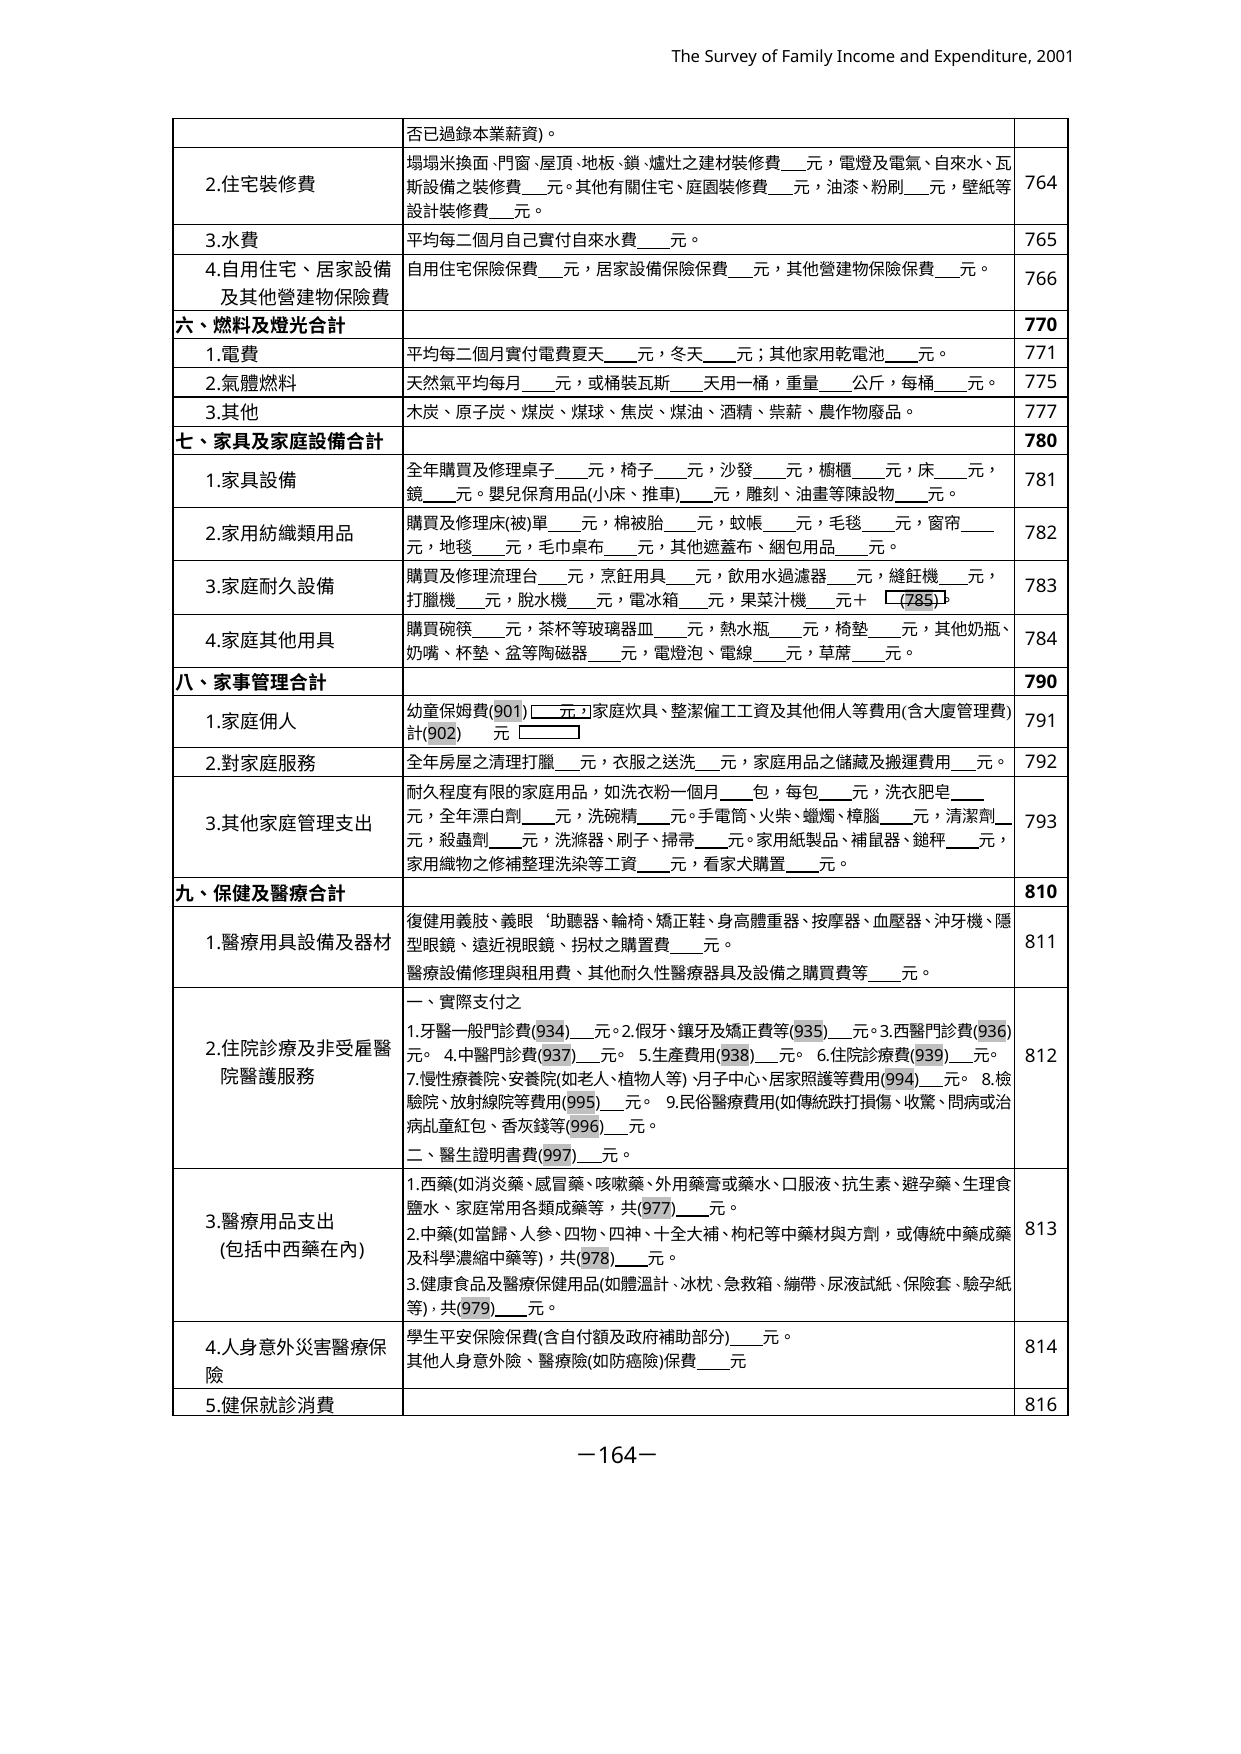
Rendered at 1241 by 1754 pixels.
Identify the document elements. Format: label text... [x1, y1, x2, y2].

table_cell 全年購買及修理桌子 元，椅子 元，沙發 元，櫥櫃 元，床 元，鏡 元。嬰兒保育用品(小床、推車) 元，雕刻、油畫等陳設物 元。 [404, 455, 1014, 507]
table_cell 2.氣體燃料 [174, 368, 402, 396]
table_cell 4.人身意外災害醫療保險 [174, 1322, 402, 1388]
table_cell [404, 427, 1014, 454]
table_cell 一、實際支付之 1.牙醫一般門診費(934) 元。2.假牙、鑲牙及矯正費等(935) 元。3.西醫門診費(936) 元。 4.中醫門診費(937) 元。 5.生產費用(938) 元。 6.住院診療費(939) 元。 7.慢性療養院、安養院(如老人、植物人等)、月子中心、居家照護等費用(994) 元。 8.檢驗院、放射線院等費用(995) 元。 9.民俗醫療費用(如傳統跌打損傷、收驚、問病或治病乩童紅包、香灰錢等(996) 元。 二、醫生證明書費(997) 元。 [404, 988, 1014, 1168]
table_cell 八、家事管理合計 [174, 668, 402, 695]
table_cell 791 [1015, 696, 1067, 747]
table_cell 816 [1015, 1389, 1067, 1415]
table_cell 771 [1015, 339, 1067, 367]
table_cell 3.醫療用品支出 (包括中西藥在內) [174, 1169, 402, 1321]
table_cell 1.西藥(如消炎藥、感冒藥、咳嗽藥、外用藥膏或藥水、口服液、抗生素、避孕藥、生理食鹽水、家庭常用各類成藥等，共(977) 元。 2.中藥(如當歸、人參、四物、四神、十全大補、枸杞等中藥材與方劑，或傳統中藥成藥及科學濃縮中藥等)，共(978) 元。 3.健康食品及醫療保健用品(如體溫計、冰枕、急救箱、繃帶、尿液試紙、保險套、驗孕紙等)，共(979) 元。 [404, 1169, 1014, 1321]
table_cell 770 [1015, 311, 1067, 338]
table_cell 782 [1015, 508, 1067, 560]
table_cell 2.住宅裝修費 [174, 148, 402, 224]
table_cell 六、燃料及燈光合計 [174, 311, 402, 338]
table_cell [404, 311, 1014, 338]
table_cell 812 [1015, 988, 1067, 1168]
table_cell 810 [1015, 878, 1067, 906]
table_cell 2.家用紡織類用品 [174, 508, 402, 560]
table_cell 790 [1015, 668, 1067, 695]
table_cell 學生平安保險保費(含自付額及政府補助部分) 元。 其他人身意外險、醫療險(如防癌險)保費 元 [404, 1322, 1014, 1388]
table_cell 793 [1015, 777, 1067, 877]
table_cell [404, 1389, 1014, 1415]
table_cell [174, 119, 402, 147]
table_cell 七、家具及家庭設備合計 [174, 427, 402, 454]
table_cell 3.家庭耐久設備 [174, 561, 402, 613]
table_cell 3.水費 [174, 225, 402, 253]
table_cell 814 [1015, 1322, 1067, 1388]
table_cell 4.自用住宅、居家設備及其他營建物保險費 [174, 255, 402, 309]
table_cell 平均每二個月自己實付自來水費 元。 [404, 225, 1014, 253]
table_cell 5.健保就診消費 [174, 1389, 402, 1415]
table_cell 1.電費 [174, 339, 402, 367]
table_cell 天然氣平均每月 元，或桶裝瓦斯 天用一桶，重量 公斤，每桶 元。 [404, 368, 1014, 396]
table_cell 木炭、原子炭、煤炭、煤球、焦炭、煤油、酒精、祡薪、農作物廢品。 [404, 398, 1014, 426]
table_cell 777 [1015, 398, 1067, 426]
table_cell 775 [1015, 368, 1067, 396]
table_cell 平均每二個月實付電費夏天 元，冬天 元；其他家用乾電池 元。 [404, 339, 1014, 367]
table_cell 耐久程度有限的家庭用品，如洗衣粉一個月 包，每包 元，洗衣肥皂 元，全年漂白劑 元，洗碗精 元。手電筒、火柴、蠟燭、樟腦 元，清潔劑 元，殺蟲劑 元，洗滌器、刷子、掃帚 元。家用紙製品、補鼠器、鎚秤 元，家用織物之修補整理洗染等工資 元，看家犬購置 元。 [404, 777, 1014, 877]
table_cell 1.家庭佣人 [174, 696, 402, 747]
table_cell 購買碗筷 元，茶杯等玻璃器皿 元，熱水瓶 元，椅墊 元，其他奶瓶、奶嘴、杯墊、盆等陶磁器 元，電燈泡、電線 元，草蓆 元。 [404, 615, 1014, 667]
table_cell 塌塌米換面、門窗、屋頂、地板、鎖、爐灶之建材裝修費 元，電燈及電氣、自來水、瓦斯設備之裝修費 元。其他有關住宅、庭園裝修費 元，油漆、粉刷 元，壁紙等設計裝修費 元。 [404, 148, 1014, 224]
table_cell 766 [1015, 255, 1067, 309]
table_cell 783 [1015, 561, 1067, 613]
table_cell 1.醫療用具設備及器材 [174, 907, 402, 987]
table_cell 自用住宅保險保費 元，居家設備保險保費 元，其他營建物保險保費 元。 [404, 255, 1014, 309]
table_cell 2.住院診療及非受雇醫院醫護服務 [174, 988, 402, 1168]
table_cell 購買及修理流理台 元，烹飪用具 元，飲用水過濾器 元，縫飪機 元，打臘機 元，脫水機 元，電冰箱 元，果菜汁機 元＋ (785)。 [404, 561, 1014, 613]
table_cell 購買及修理床(被)單 元，棉被胎 元，蚊帳 元，毛毯 元，窗帘 元，地毯 元，毛巾桌布 元，其他遮蓋布、綑包用品 元。 [404, 508, 1014, 560]
table_cell 764 [1015, 148, 1067, 224]
table_cell 784 [1015, 615, 1067, 667]
table_cell 3.其他家庭管理支出 [174, 777, 402, 877]
table_cell 813 [1015, 1169, 1067, 1321]
table_cell 811 [1015, 907, 1067, 987]
table_cell 全年房屋之清理打臘 元，衣服之送洗 元，家庭用品之儲藏及搬運費用 元。 [404, 748, 1014, 776]
table_cell 否已過錄本業薪資)。 [404, 119, 1014, 147]
table_cell 幼童保姆費(901) 元，家庭炊具、整潔僱工工資及其他佣人等費用(含大廈管理費)計(902) 元 [404, 696, 1014, 747]
table_cell [1015, 119, 1067, 147]
table_cell 780 [1015, 427, 1067, 454]
table_cell 復健用義肢、義眼‘助聽器、輪椅、矯正鞋、身高體重器、按摩器、血壓器、沖牙機、隱型眼鏡、遠近視眼鏡、拐杖之購置費 元。 醫療設備修理與租用費、其他耐久性醫療器具及設備之購買費等 元。 [404, 907, 1014, 987]
table_cell 1.家具設備 [174, 455, 402, 507]
table_cell 3.其他 [174, 398, 402, 426]
table_cell [404, 878, 1014, 906]
table_cell [404, 668, 1014, 695]
table_cell 2.對家庭服務 [174, 748, 402, 776]
table_cell 792 [1015, 748, 1067, 776]
table_cell 781 [1015, 455, 1067, 507]
table_cell 九、保健及醫療合計 [174, 878, 402, 906]
table_cell 765 [1015, 225, 1067, 253]
table_cell 4.家庭其他用具 [174, 615, 402, 667]
